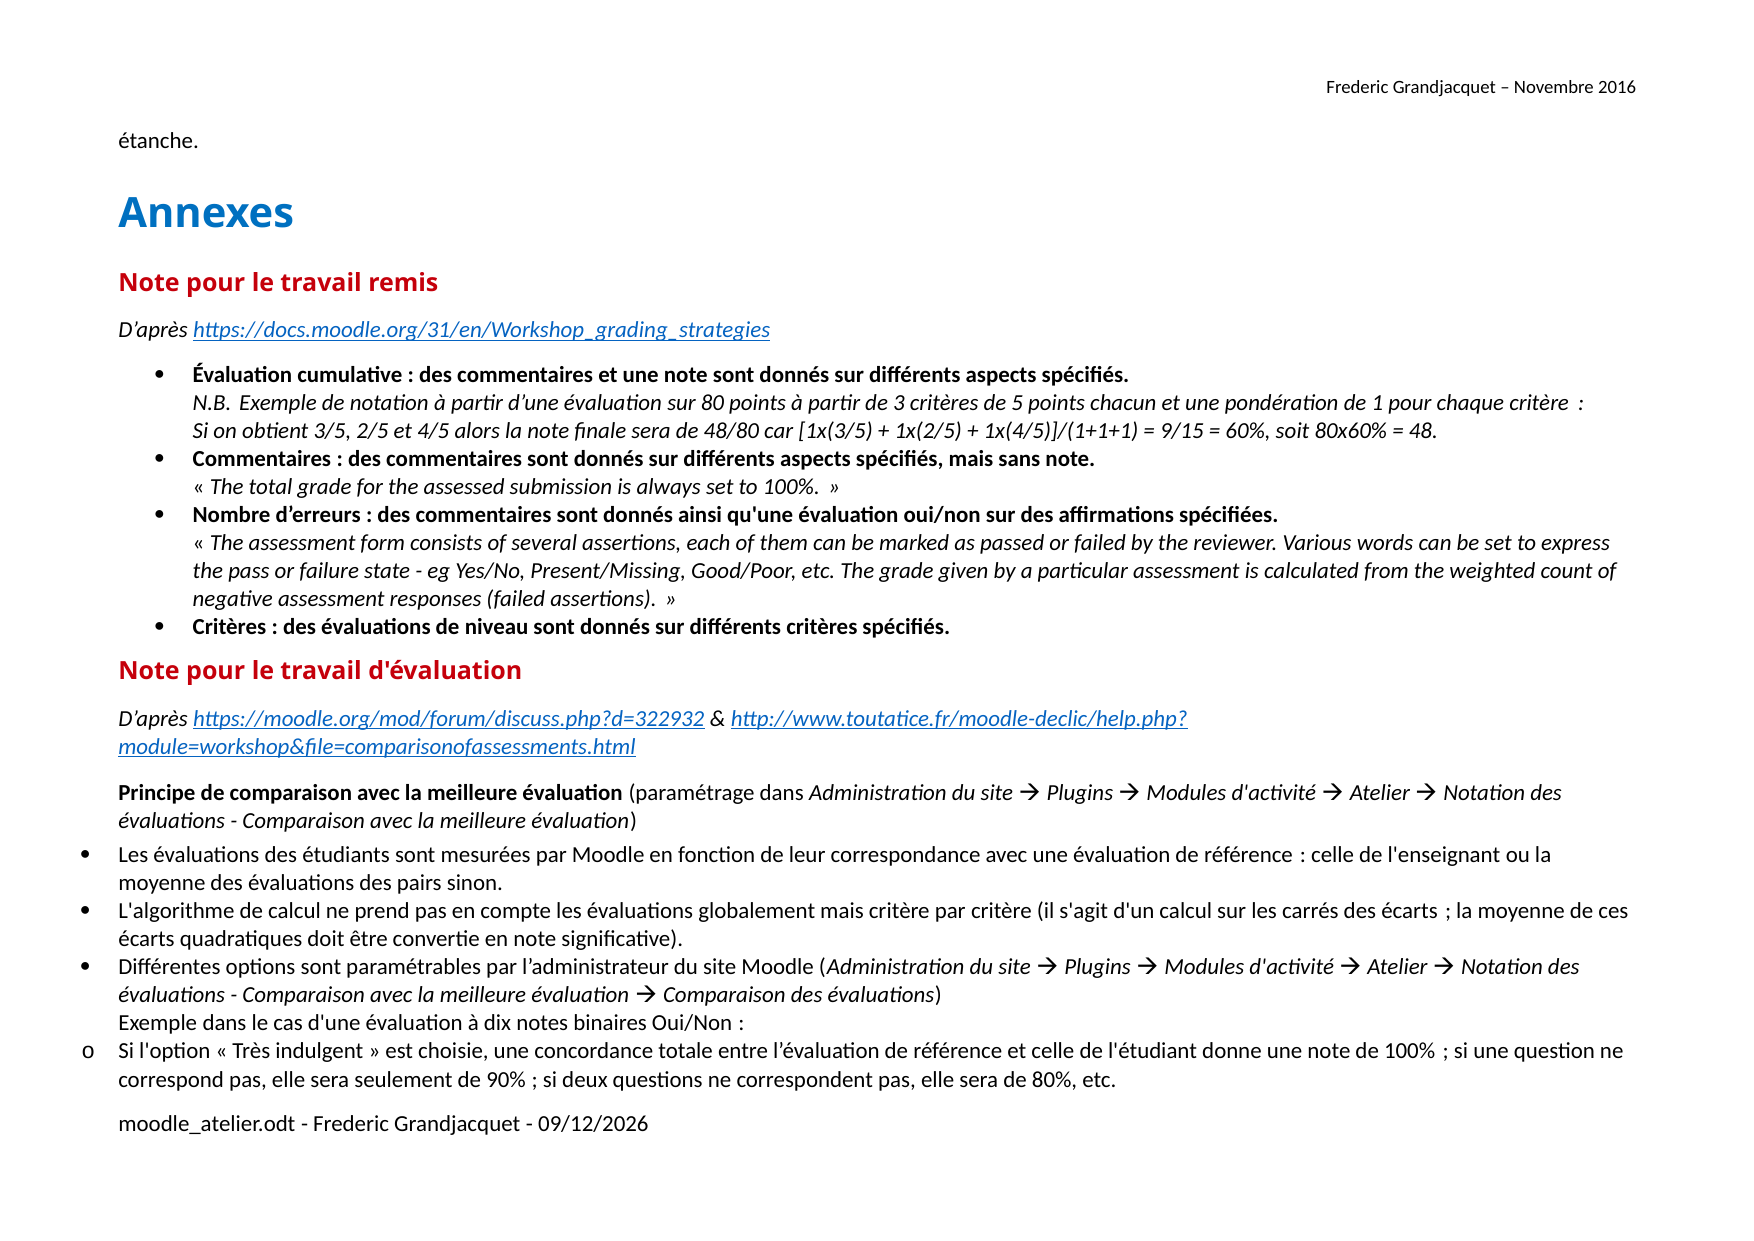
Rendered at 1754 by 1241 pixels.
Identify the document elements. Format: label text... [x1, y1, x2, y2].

list Évaluation cumulative : des commentaires et une note sont donnés sur différents aspects spécifiés. N.B. Exemple de notation à partir d’une évaluation sur 80 points à partir de 3 critères de 5 points chacun et une pondération de 1 pour chaque critère : Si on obtient 3/5, 2/5 et 4/5 alors la note finale sera de 48/80 car [1x(3/5) + 1x(2/5) + 1x(4/5)]/(1+1+1) = 9/15 = 60%, soit 80x60% = 48. [155, 360, 1636, 444]
list Nombre d’erreurs : des commentaires sont donnés ainsi qu'une évaluation oui/non sur des affirmations spécifiées. « The assessment form consists of several assertions, each of them can be marked as passed or failed by the reviewer. Various words can be set to express the pass or failure state - eg Yes/No, Present/Missing, Good/Poor, etc. The grade given by a particular assessment is calculated from the weighted count of negative assessment responses (failed assertions). » [155, 500, 1636, 612]
list Critères : des évaluations de niveau sont donnés sur différents critères spécifiés. [155, 612, 1636, 641]
text étanche. [118, 126, 1636, 154]
list Si l'option « Très indulgent » est choisie, une concordance totale entre l’évaluation de référence et celle de l'étudiant donne une note de 100% ; si une question ne correspond pas, elle sera seulement de 90% ; si deux questions ne correspondent pas, elle sera de 80%, etc. [81, 1036, 1636, 1093]
list L'algorithme de calcul ne prend pas en compte les évaluations globalement mais critère par critère (il s'agit d'un calcul sur les carrés des écarts ; la moyenne de ces écarts quadratiques doit être convertie en note significative). [81, 896, 1636, 952]
text Principe de comparaison avec la meilleure évaluation (paramétrage dans Administration du site  Plugins  Modules d'activité  Atelier  Notation des évaluations - Comparaison avec la meilleure évaluation) [118, 778, 1636, 834]
subtitle Note pour le travail d'évaluation [118, 653, 1636, 687]
text D’après https://docs.moodle.org/31/en/Workshop_grading_strategies [118, 316, 1636, 344]
list Les évaluations des étudiants sont mesurées par Moodle en fonction de leur correspondance avec une évaluation de référence : celle de l'enseignant ou la moyenne des évaluations des pairs sinon. [81, 840, 1636, 896]
text Annexes [118, 183, 1636, 240]
list Différentes options sont paramétrables par l’administrateur du site Moodle (Administration du site  Plugins  Modules d'activité  Atelier  Notation des évaluations - Comparaison avec la meilleure évaluation  Comparaison des évaluations) Exemple dans le cas d'une évaluation à dix notes binaires Oui/Non : [81, 952, 1636, 1036]
list Commentaires : des commentaires sont donnés sur différents aspects spécifiés, mais sans note. « The total grade for the assessed submission is always set to 100%. » [155, 444, 1636, 500]
text D’après https://moodle.org/mod/forum/discuss.php?d=322932 & http://www.toutatice.fr/moodle-declic/help.php?module=workshop&file=comparisonofassessments.html [118, 704, 1636, 760]
subtitle Note pour le travail remis [118, 265, 1636, 299]
